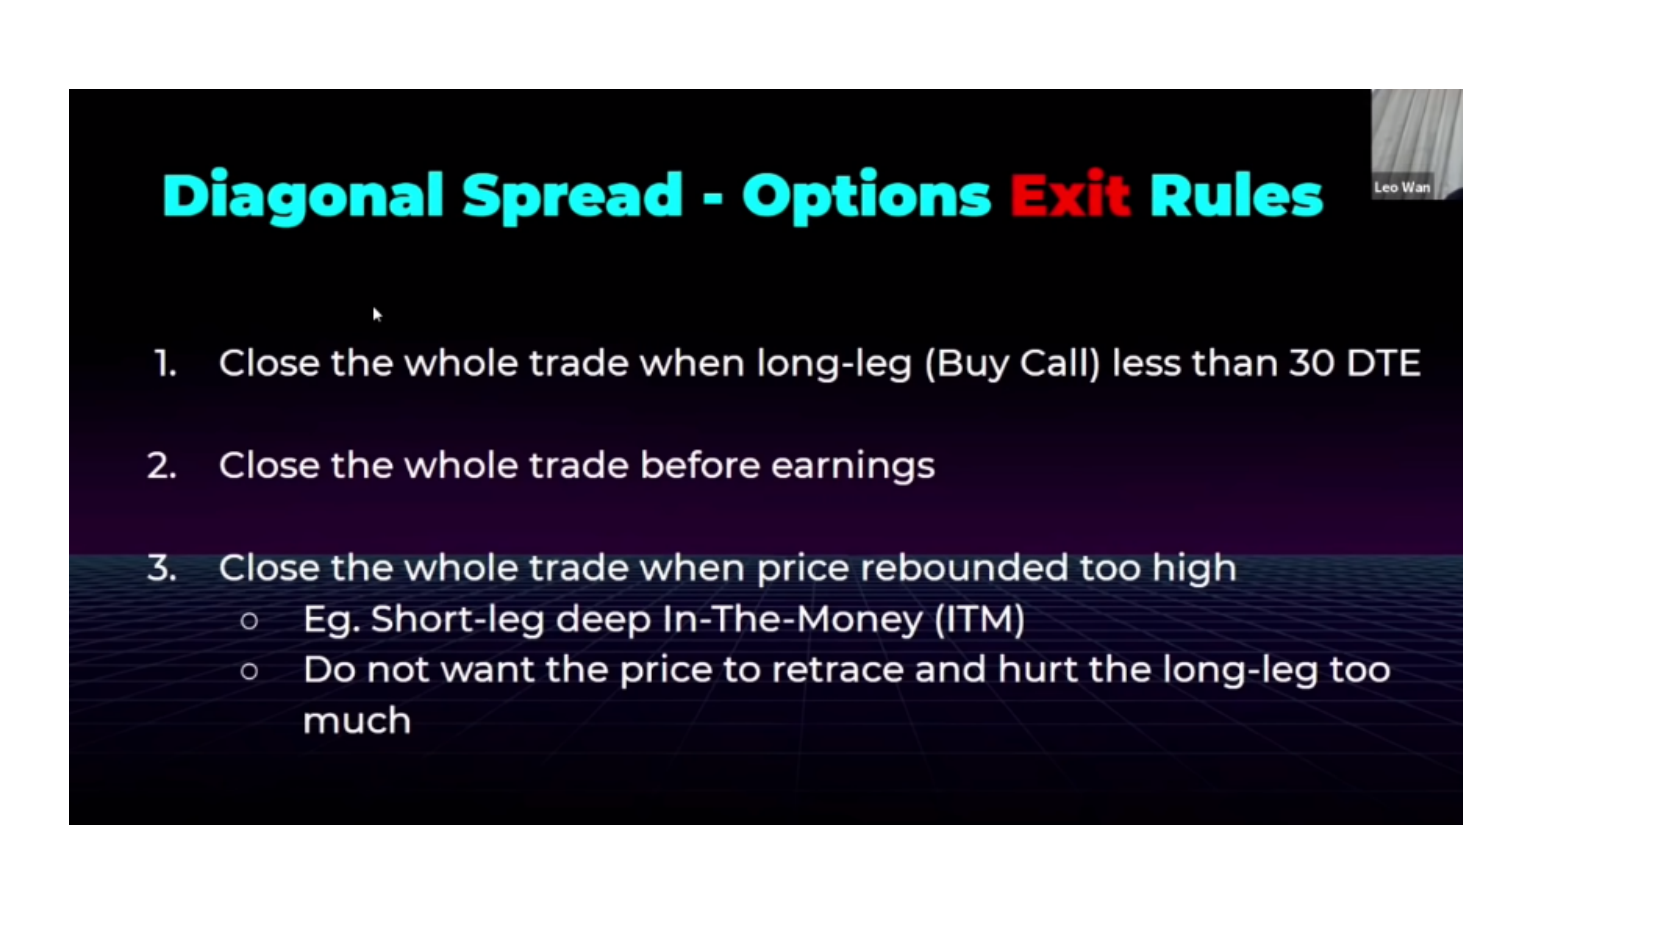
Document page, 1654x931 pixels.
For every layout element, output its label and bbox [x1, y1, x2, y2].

picture [69, 89, 1463, 826]
